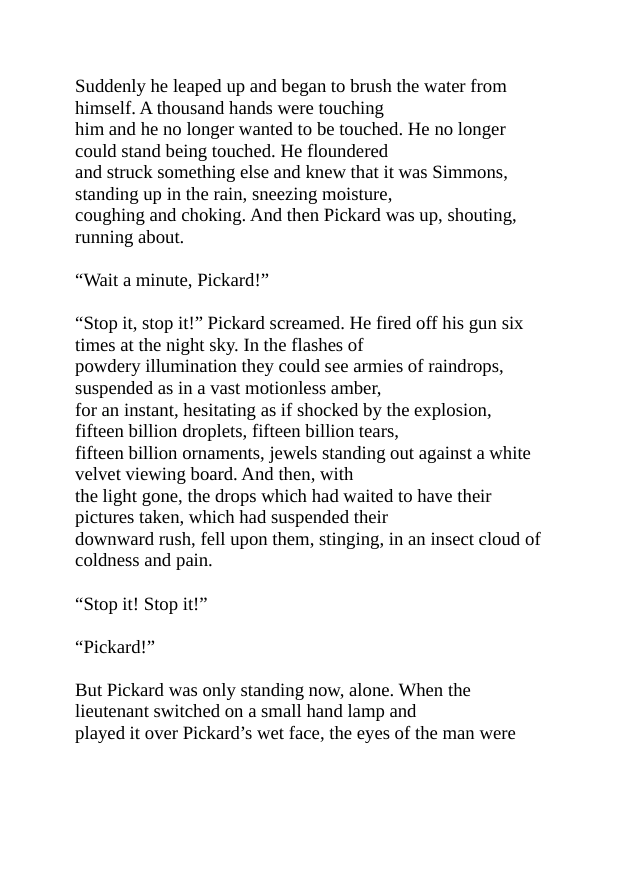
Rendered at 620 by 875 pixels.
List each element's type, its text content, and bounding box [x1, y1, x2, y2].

text Suddenly he leaped up and began to brush the water from himself. A thousand hands were touching him and he no longer wanted to be touched. He no longer could stand being touched. He floundered and struck something else and knew that it was Simmons, standing up in the rain, sneezing moisture, coughing and choking. And then Pickard was up, shouting, running about. “Wait a minute, Pickard!” “Stop it, stop it!” Pickard screamed. He fired off his gun six times at the night sky. In the flashes of powdery illumination they could see armies of raindrops, suspended as in a vast motionless amber, for an instant, hesitating as if shocked by the explosion, fifteen billion droplets, fifteen billion tears, fifteen billion ornaments, jewels standing out against a white velvet viewing board. And then, with the light gone, the drops which had waited to have their pictures taken, which had suspended their downward rush, fell upon them, stinging, in an insect cloud of coldness and pain. “Stop it! Stop it!” “Pickard!” But Pickard was only standing now, alone. When the lieutenant switched on a small hand lamp and played it over Pickard’s wet face, the eyes of the man were [75, 75, 544, 743]
